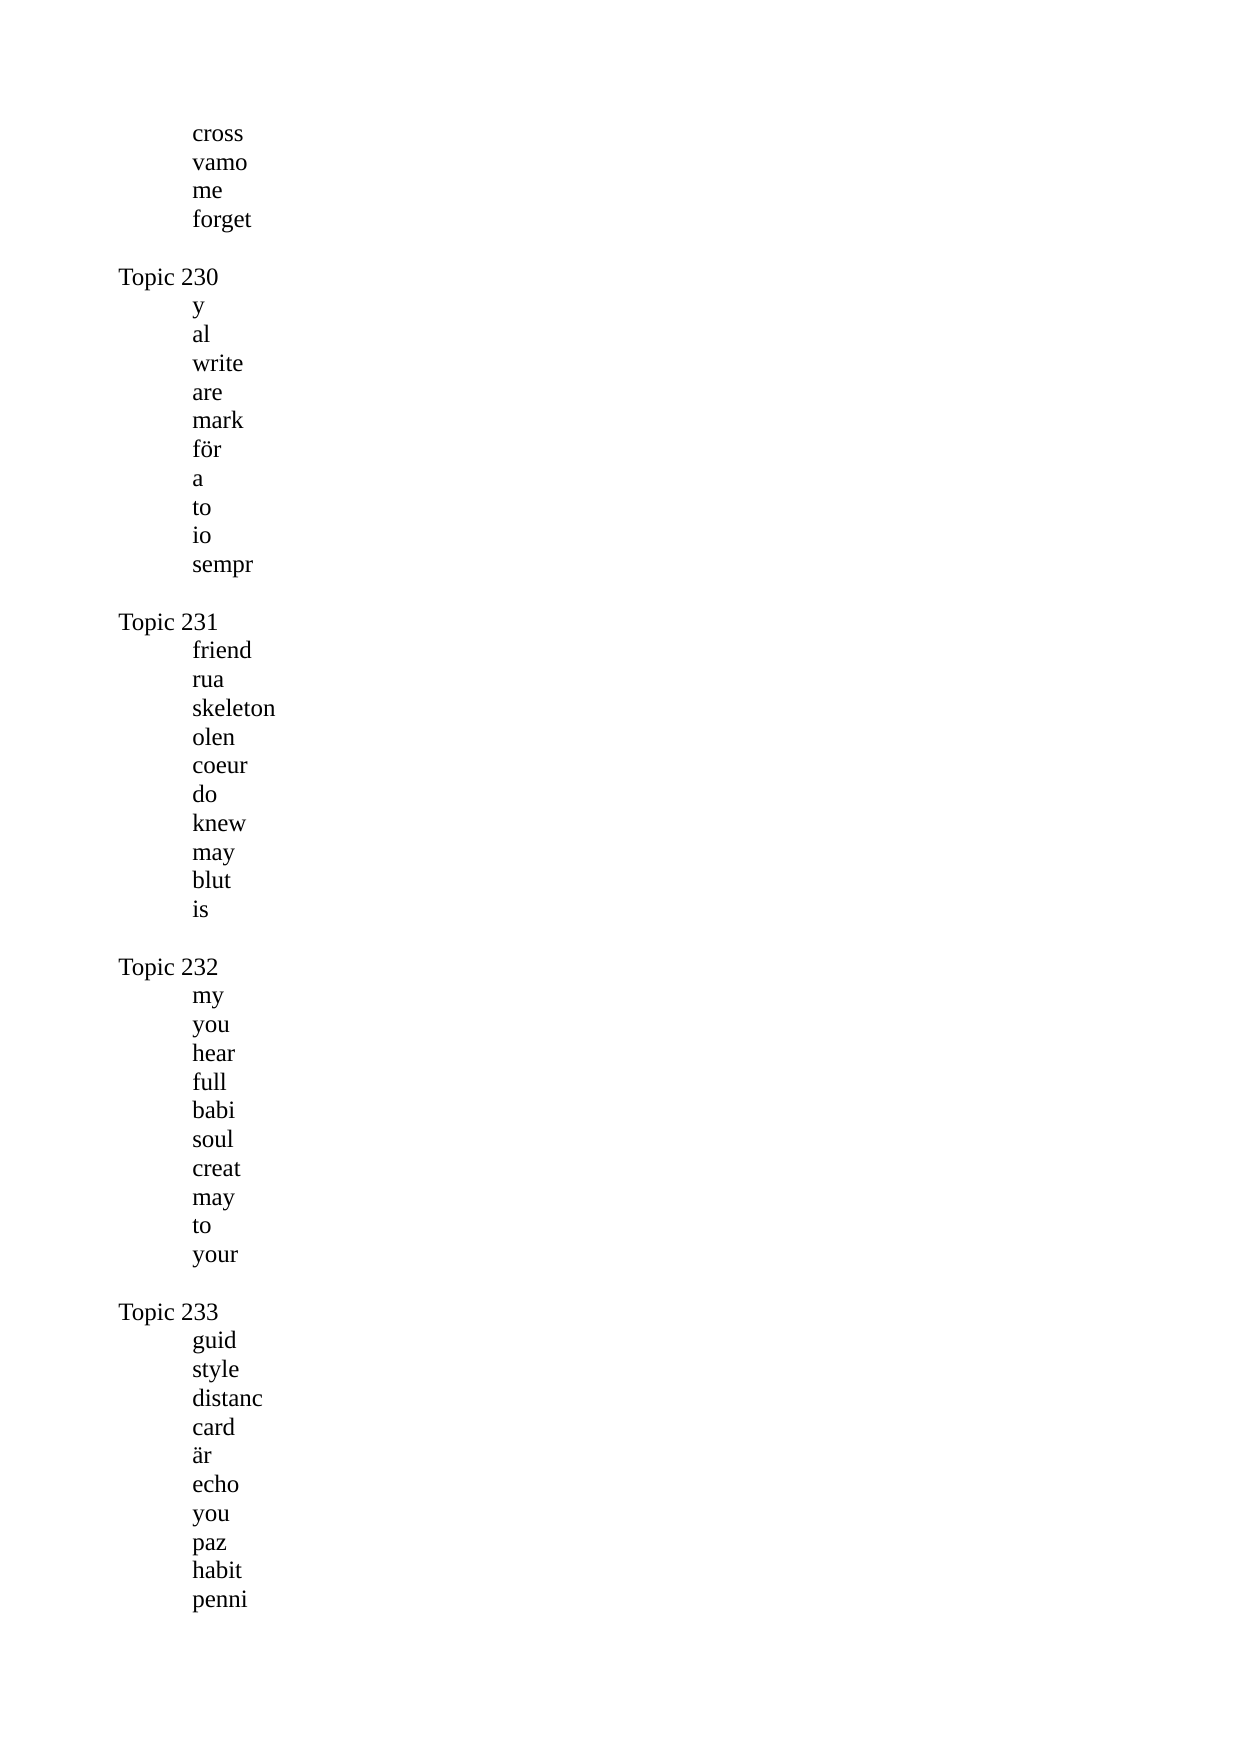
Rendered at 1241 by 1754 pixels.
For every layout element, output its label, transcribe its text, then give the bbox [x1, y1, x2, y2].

text my [118, 981, 1122, 1009]
text penni [118, 1584, 1122, 1613]
text to [118, 1211, 1122, 1239]
text al [118, 319, 1122, 348]
text olen [118, 722, 1122, 751]
text y [118, 291, 1122, 319]
text för [118, 434, 1122, 463]
text are [118, 377, 1122, 406]
text you [118, 1498, 1122, 1527]
text coeur [118, 751, 1122, 779]
text mark [118, 406, 1122, 434]
text may [118, 837, 1122, 866]
text Topic 233 [118, 1297, 1122, 1326]
text Topic 230 [118, 262, 1122, 291]
text knew [118, 808, 1122, 837]
text babi [118, 1096, 1122, 1124]
text Topic 231 [118, 607, 1122, 636]
text style [118, 1354, 1122, 1383]
text hear [118, 1038, 1122, 1067]
text to [118, 492, 1122, 521]
text friend [118, 636, 1122, 664]
text full [118, 1067, 1122, 1096]
text cross [118, 118, 1122, 147]
text echo [118, 1469, 1122, 1498]
text distanc [118, 1383, 1122, 1412]
text skeleton [118, 693, 1122, 722]
text forget [118, 204, 1122, 233]
text guid [118, 1326, 1122, 1354]
text you [118, 1009, 1122, 1038]
text är [118, 1441, 1122, 1469]
text a [118, 463, 1122, 492]
text paz [118, 1527, 1122, 1556]
text is [118, 894, 1122, 923]
text rua [118, 664, 1122, 693]
text Topic 232 [118, 952, 1122, 981]
text card [118, 1412, 1122, 1441]
text habit [118, 1556, 1122, 1584]
text soul [118, 1124, 1122, 1153]
text me [118, 176, 1122, 204]
text vamo [118, 147, 1122, 176]
text io [118, 521, 1122, 549]
text do [118, 779, 1122, 808]
text creat [118, 1153, 1122, 1182]
text sempr [118, 549, 1122, 578]
text your [118, 1239, 1122, 1268]
text write [118, 348, 1122, 377]
text may [118, 1182, 1122, 1211]
text blut [118, 866, 1122, 894]
